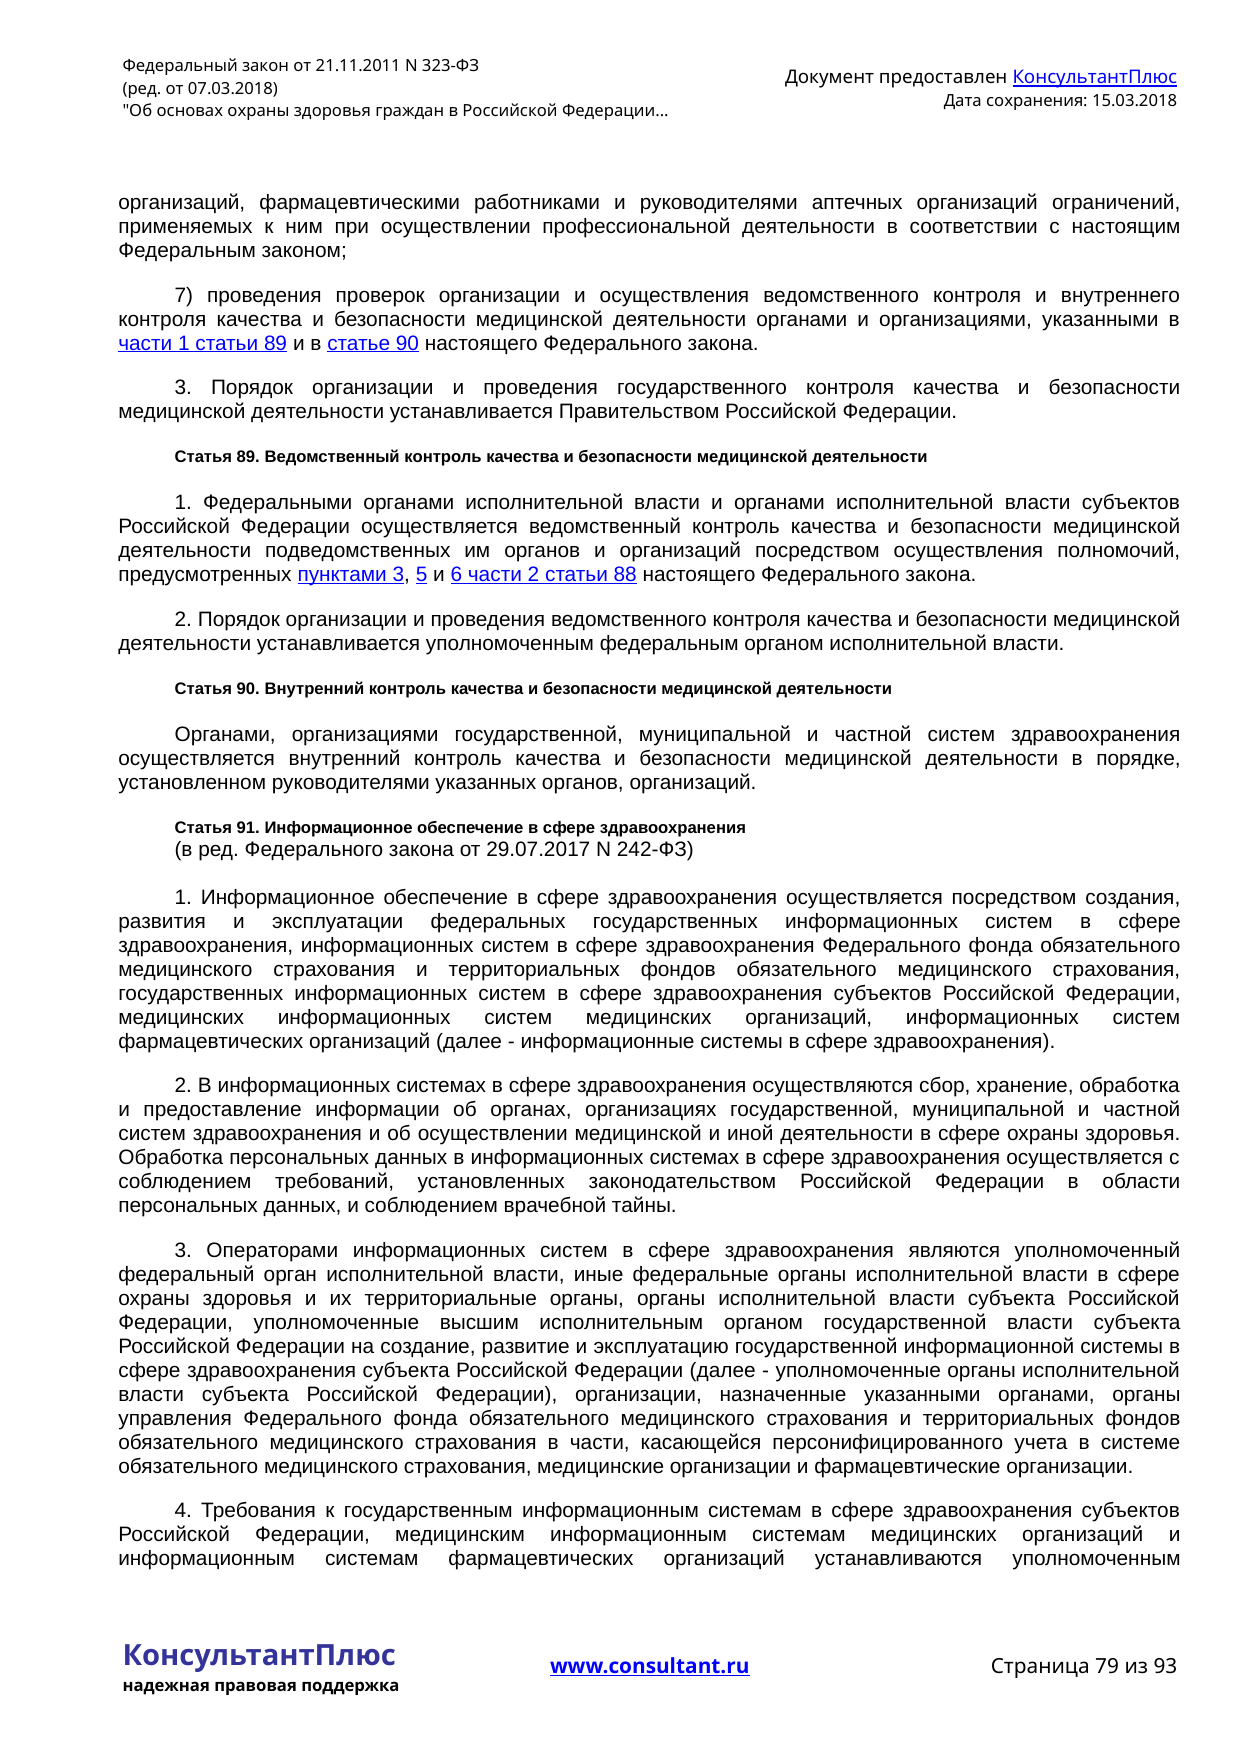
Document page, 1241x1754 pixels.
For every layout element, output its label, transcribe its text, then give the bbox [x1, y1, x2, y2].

text 3. Порядок организации и проведения государственного контроля качества и безопасности медицинской деятельности устанавливается Правительством Российской Федерации. [118, 375, 1181, 423]
title Статья 89. Ведомственный контроль качества и безопасности медицинской деятельности [118, 447, 1181, 466]
text 2. В информационных системах в сфере здравоохранения осуществляются сбор, хранение, обработка и предоставление информации об органах, организациях государственной, муниципальной и частной систем здравоохранения и об осуществлении медицинской и иной деятельности в сфере охраны здоровья. Обработка персональных данных в информационных системах в сфере здравоохранения осуществляется с соблюдением требований, установленных законодательством Российской Федерации в области персональных данных, и соблюдением врачебной тайны. [118, 1073, 1181, 1217]
text 1. Информационное обеспечение в сфере здравоохранения осуществляется посредством создания, развития и эксплуатации федеральных государственных информационных систем в сфере здравоохранения, информационных систем в сфере здравоохранения Федерального фонда обязательного медицинского страхования и территориальных фондов обязательного медицинского страхования, государственных информационных систем в сфере здравоохранения субъектов Российской Федерации, медицинских информационных систем медицинских организаций, информационных систем фармацевтических организаций (далее - информационные системы в сфере здравоохранения). [118, 885, 1181, 1052]
text 2. Порядок организации и проведения ведомственного контроля качества и безопасности медицинской деятельности устанавливается уполномоченным федеральным органом исполнительной власти. [118, 607, 1181, 655]
text 3. Операторами информационных систем в сфере здравоохранения являются уполномоченный федеральный орган исполнительной власти, иные федеральные органы исполнительной власти в сфере охраны здоровья и их территориальные органы, органы исполнительной власти субъекта Российской Федерации, уполномоченные высшим исполнительным органом государственной власти субъекта Российской Федерации на создание, развитие и эксплуатацию государственной информационной системы в сфере здравоохранения субъекта Российской Федерации (далее - уполномоченные органы исполнительной власти субъекта Российской Федерации), организации, назначенные указанными органами, органы управления Федерального фонда обязательного медицинского страхования и территориальных фондов обязательного медицинского страхования в части, касающейся персонифицированного учета в системе обязательного медицинского страхования, медицинские организации и фармацевтические организации. [118, 1238, 1181, 1477]
text (в ред. Федерального закона от 29.07.2017 N 242-ФЗ) [118, 837, 1181, 861]
text Органами, организациями государственной, муниципальной и частной систем здравоохранения осуществляется внутренний контроль качества и безопасности медицинской деятельности в порядке, установленном руководителями указанных органов, организаций. [118, 722, 1181, 794]
text 4. Требования к государственным информационным системам в сфере здравоохранения субъектов Российской Федерации, медицинским информационным системам медицинских организаций и информационным системам фармацевтических организаций устанавливаются уполномоченным [118, 1498, 1181, 1570]
text 7) проведения проверок организации и осуществления ведомственного контроля и внутреннего контроля качества и безопасности медицинской деятельности органами и организациями, указанными в части 1 статьи 89 и в статье 90 настоящего Федерального закона. [118, 282, 1181, 354]
text 1. Федеральными органами исполнительной власти и органами исполнительной власти субъектов Российской Федерации осуществляется ведомственный контроль качества и безопасности медицинской деятельности подведомственных им органов и организаций посредством осуществления полномочий, предусмотренных пунктами 3, 5 и 6 части 2 статьи 88 настоящего Федерального закона. [118, 490, 1181, 586]
title Статья 90. Внутренний контроль качества и безопасности медицинской деятельности [118, 679, 1181, 698]
text организаций, фармацевтическими работниками и руководителями аптечных организаций ограничений, применяемых к ним при осуществлении профессиональной деятельности в соответствии с настоящим Федеральным законом; [118, 190, 1181, 262]
title Статья 91. Информационное обеспечение в сфере здравоохранения [118, 818, 1181, 837]
